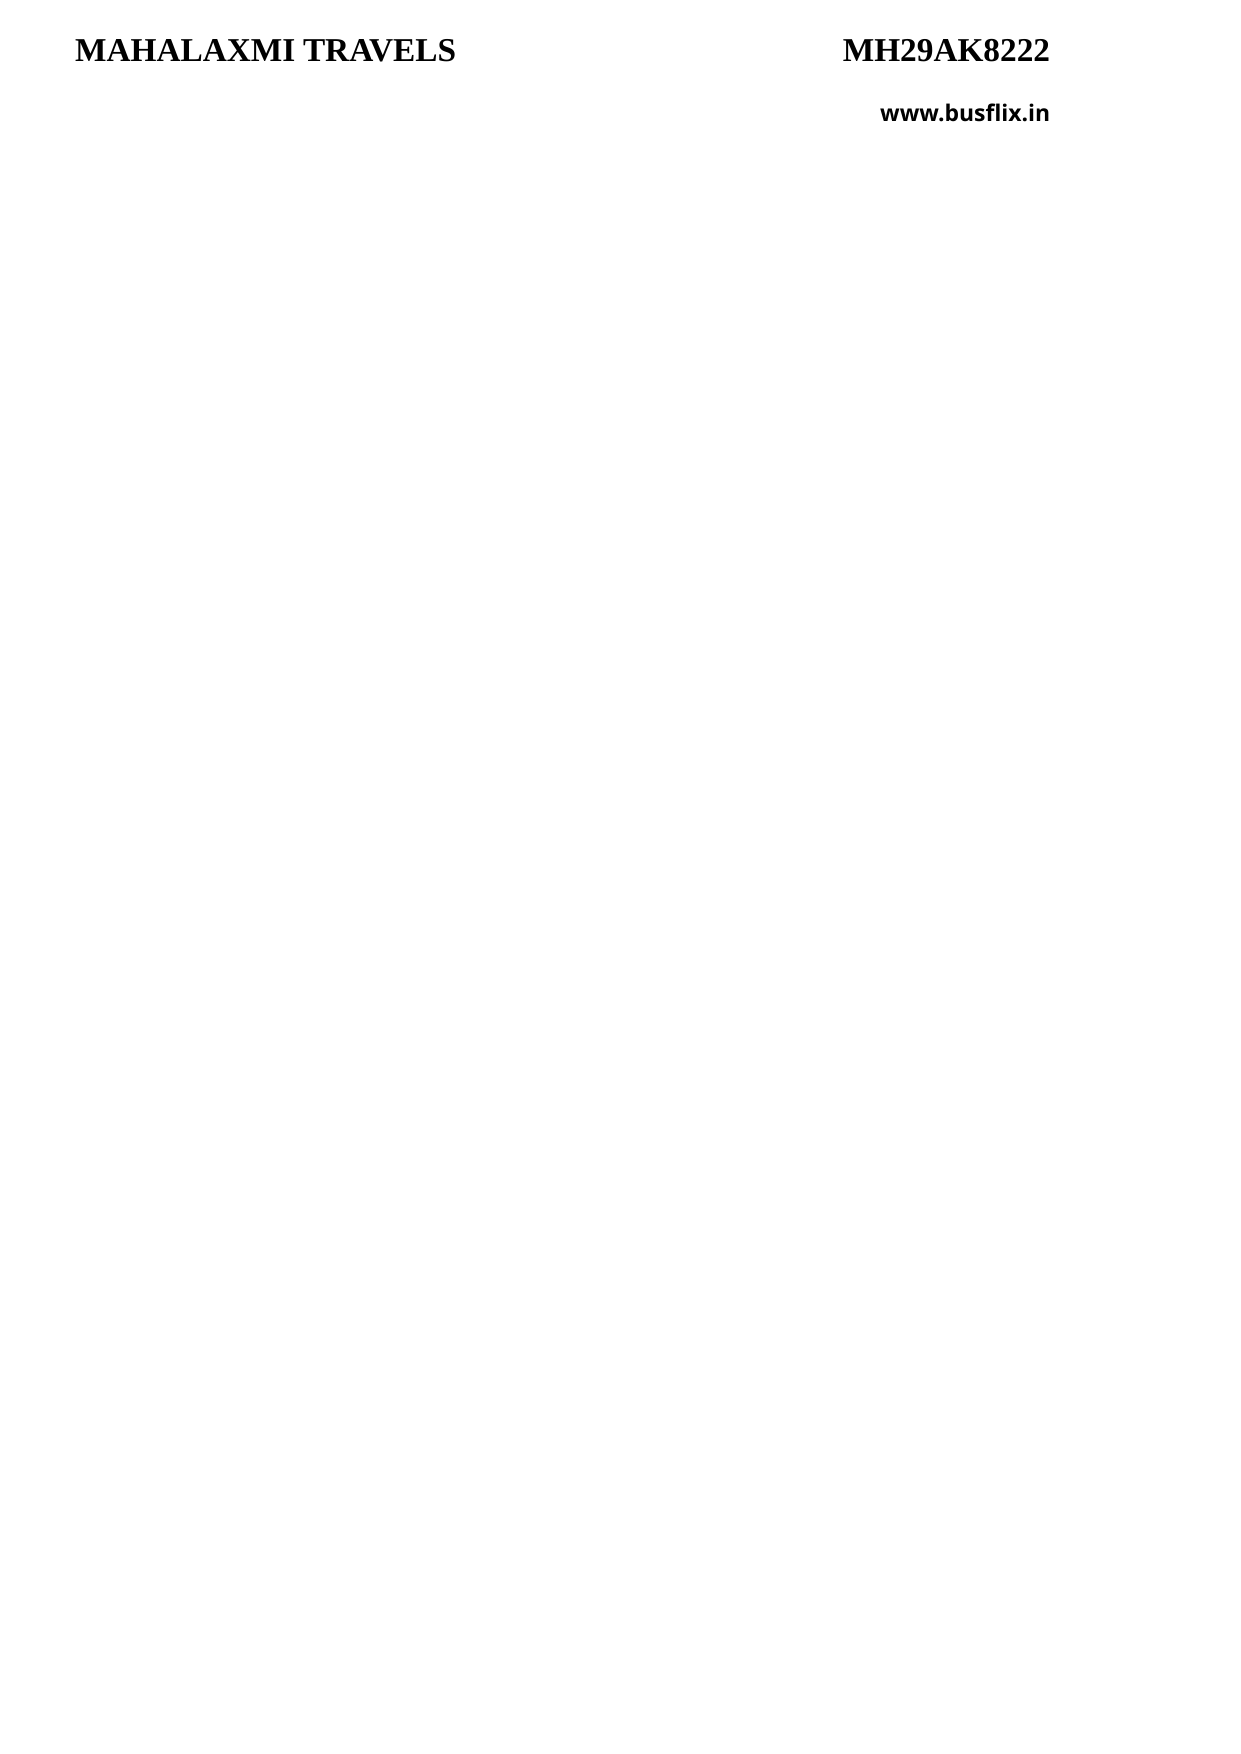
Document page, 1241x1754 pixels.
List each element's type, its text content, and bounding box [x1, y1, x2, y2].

text www.busflix.in [75, 97, 1165, 128]
